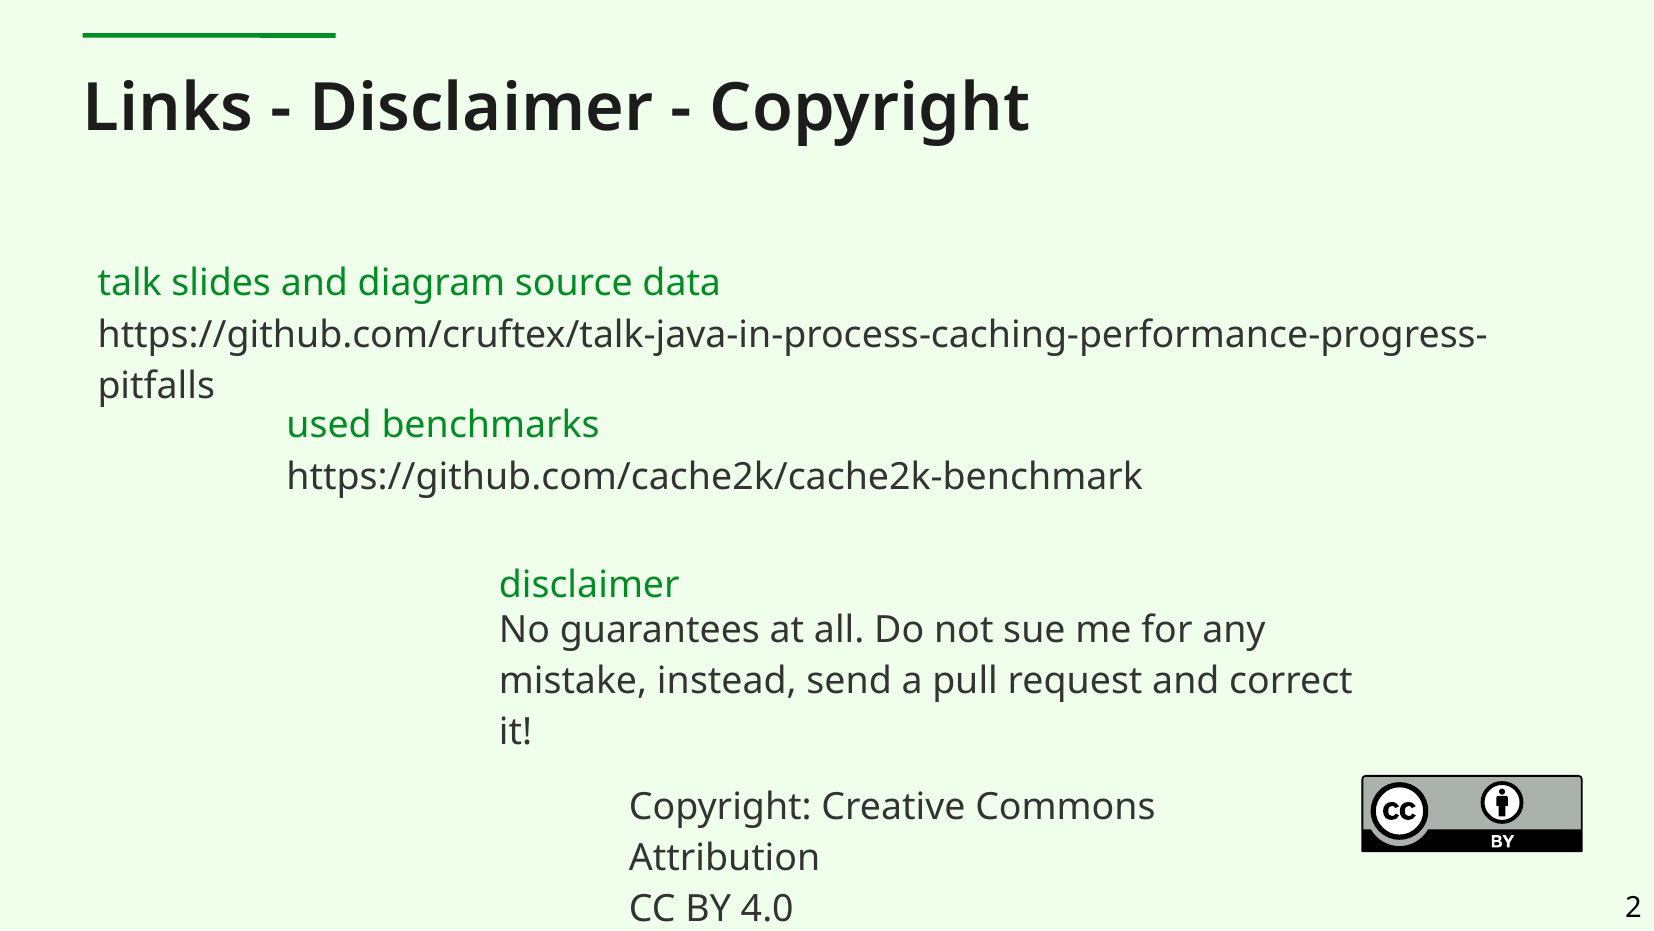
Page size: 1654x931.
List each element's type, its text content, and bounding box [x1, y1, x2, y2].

text_box https://github.com/cruftex/talk-java-in-process-caching-performance-progress-pitfalls [82, 300, 1595, 353]
text_box talk slides and diagram source data [82, 248, 792, 300]
text_box https://github.com/cache2k/cache2k-benchmark [271, 442, 1654, 532]
picture [1361, 774, 1583, 853]
text_box No guarantees at all. Do not sue me for any mistake, instead, send a pull request and correct it! [484, 595, 1382, 686]
text_box disclaimer [484, 550, 1193, 595]
text_box Copyright: Creative Commons Attribution CC BY 4.0 [614, 772, 1335, 863]
text_box used benchmarks [271, 389, 981, 442]
title Links - Disclaimer - Copyright [82, 59, 1571, 193]
